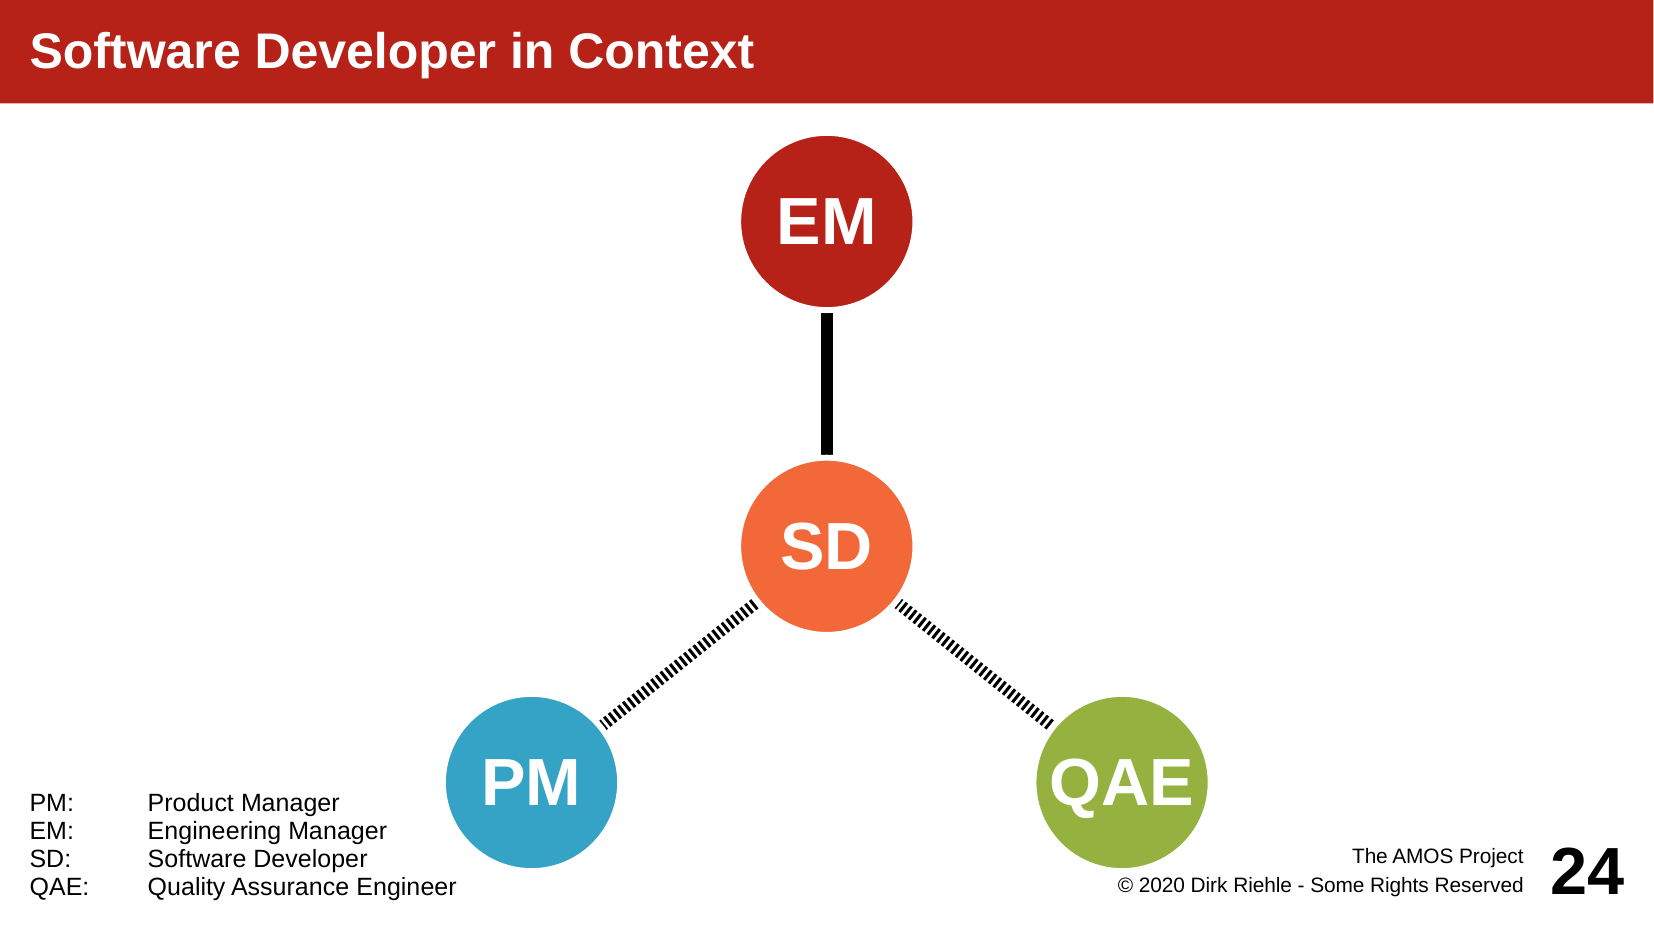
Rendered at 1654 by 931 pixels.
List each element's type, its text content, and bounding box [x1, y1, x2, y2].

text_box EM [738, 132, 916, 311]
title Software Developer in Context [0, 0, 1654, 104]
text_box PM [442, 693, 621, 872]
text_box PM: Product Manager EM: Engineering Manager SD: Software Developer QAE: Quality Assurance Engineer [0, 369, 1182, 931]
text_box QAE [1033, 693, 1211, 872]
text_box SD [738, 457, 916, 635]
